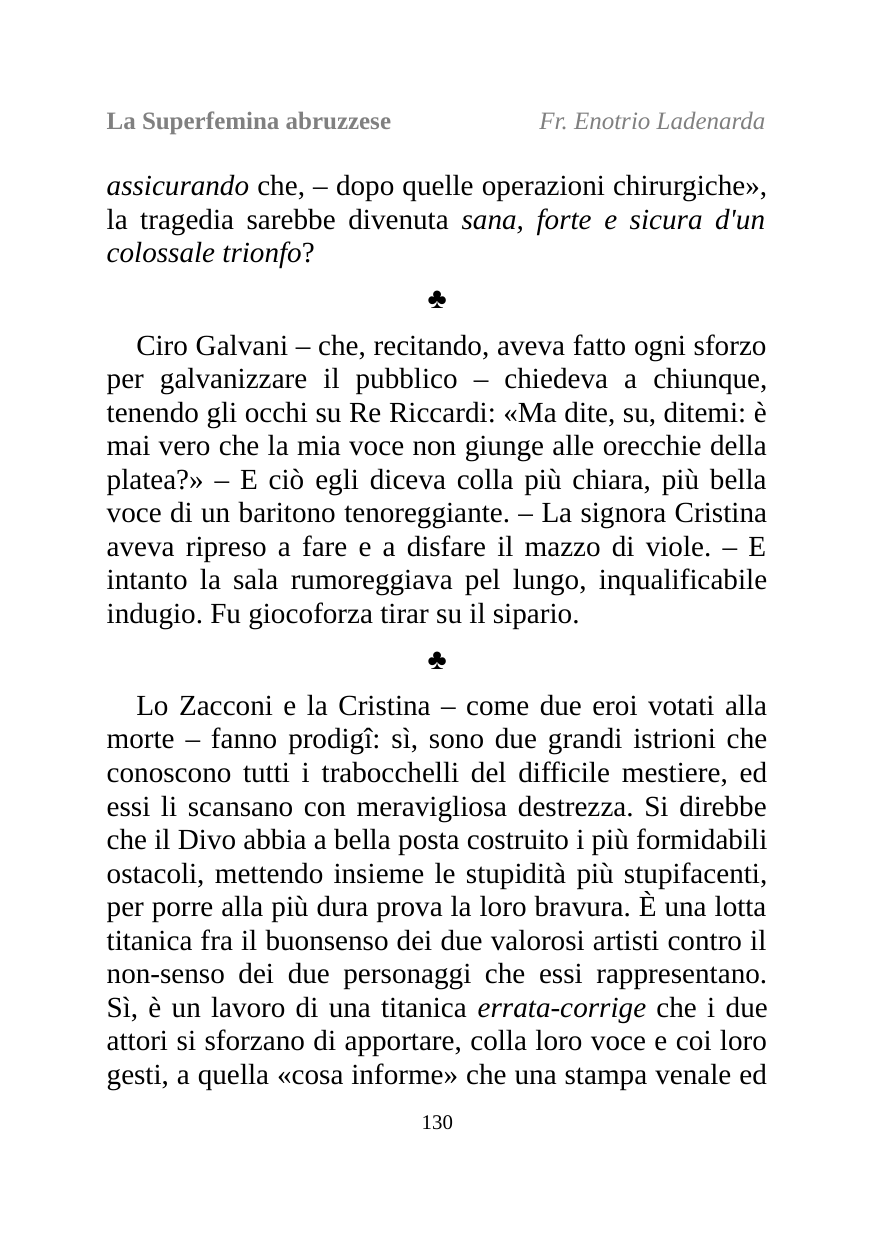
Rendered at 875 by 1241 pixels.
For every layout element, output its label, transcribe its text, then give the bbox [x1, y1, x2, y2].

text Ciro Galvani – che, recitando, aveva fatto ogni sforzo per galvanizzare il pubblico – chiedeva a chiunque, tenendo gli occhi su Re Riccardi: «Ma dite, su, ditemi: è mai vero che la mia voce non giunge alle orecchie della platea?» – E ciò egli diceva colla più chiara, più bella voce di un baritono tenoreggiante. – La signora Cristina aveva ripreso a fare e a disfare il mazzo di viole. – E intanto la sala rumoreggiava pel lungo, inqualificabile indugio. Fu giocoforza tirar su il sipario. [106, 328, 768, 629]
text assicurando che, – dopo quelle operazioni chirurgiche», la tragedia sarebbe divenuta sana, forte e sicura d'un colossale trionfo? [106, 168, 768, 269]
text ♣ [106, 282, 768, 315]
text ♣ [106, 642, 768, 676]
text Lo Zacconi e la Cristina – come due eroi votati alla morte – fanno prodigî: sì, sono due grandi istrioni che conoscono tutti i trabocchelli del difficile mestiere, ed essi li scansano con meravigliosa destrezza. Si direbbe che il Divo abbia a bella posta costruito i più formidabili ostacoli, mettendo insieme le stupidità più stupifacenti, per porre alla più dura prova la loro bravura. È una lotta titanica fra il buonsenso dei due valorosi artisti contro il non-senso dei due personaggi che essi rappresentano. Sì, è un lavoro di una titanica errata-corrige che i due attori si sforzano di apportare, colla loro voce e coi loro gesti, a quella «cosa informe» che una stampa venale ed [106, 688, 768, 1091]
